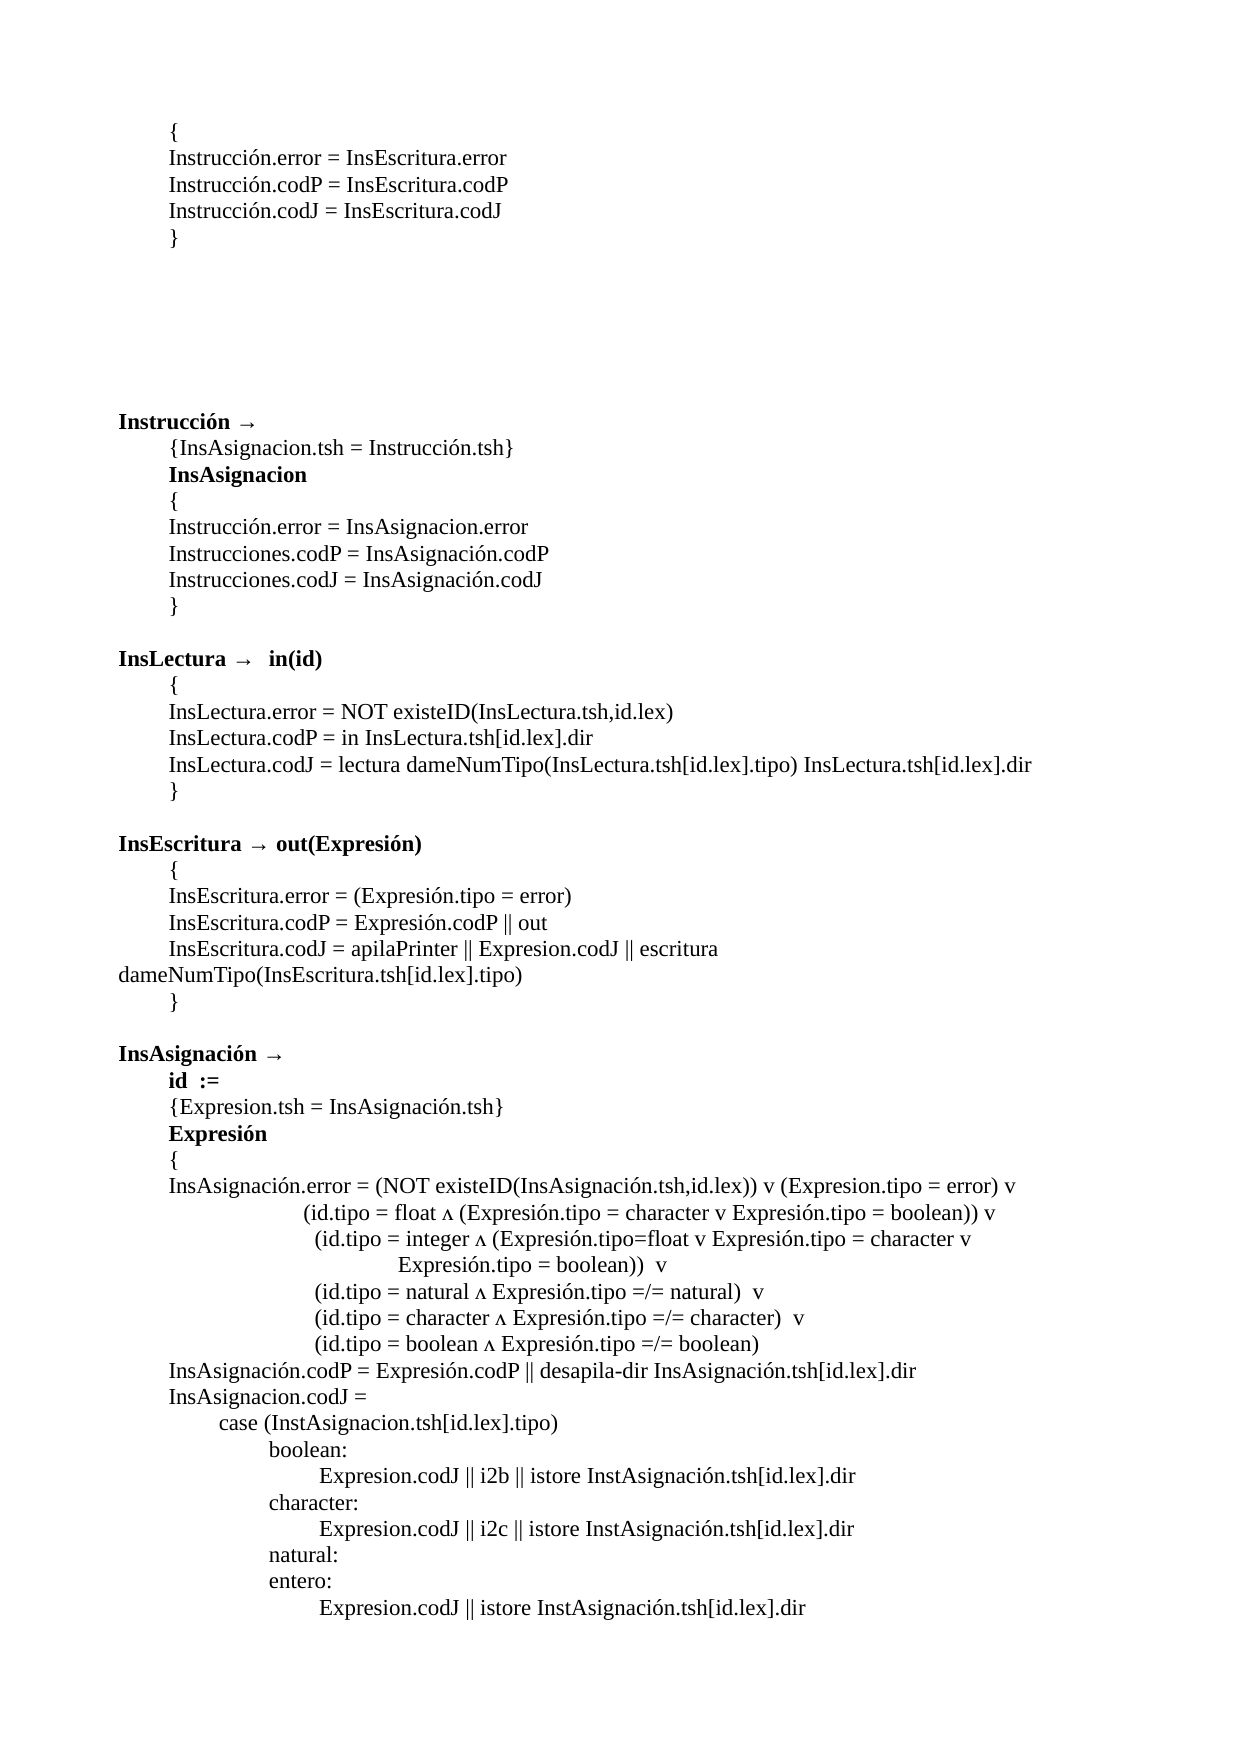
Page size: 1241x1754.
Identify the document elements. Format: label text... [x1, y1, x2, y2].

text InsAsignacion [118, 461, 1122, 487]
text entero: [118, 1568, 1122, 1594]
text {Expresion.tsh = InsAsignación.tsh} [118, 1093, 1122, 1119]
text Expresion.codJ || i2c || istore InstAsignación.tsh[id.lex].dir [118, 1515, 1122, 1541]
text Instrucciones.codJ = InsAsignación.codJ [118, 566, 1122, 592]
text character: [118, 1488, 1122, 1515]
text } [118, 777, 1122, 803]
text (id.tipo = natural ᴧ Expresión.tipo =/= natural) v [118, 1278, 1122, 1304]
text Expresion.codJ || i2b || istore InstAsignación.tsh[id.lex].dir [118, 1462, 1122, 1488]
text } [118, 988, 1122, 1014]
text Expresión [118, 1119, 1122, 1146]
text (id.tipo = character ᴧ Expresión.tipo =/= character) v [118, 1304, 1122, 1330]
text InsAsignación.codP = Expresión.codP || desapila-dir InsAsignación.tsh[id.lex].dir [118, 1357, 1122, 1383]
text natural: [118, 1541, 1122, 1568]
text InsLectura → in(id) [118, 645, 1122, 672]
text Instrucción → [118, 408, 1122, 434]
text { [118, 1146, 1122, 1172]
text InsAsignación → [118, 1041, 1122, 1067]
text (id.tipo = boolean ᴧ Expresión.tipo =/= boolean) [118, 1330, 1122, 1357]
text InsEscritura.codJ = apilaPrinter || Expresion.codJ || escritura dameNumTipo(InsEscritura.tsh[id.lex].tipo) [118, 935, 1122, 988]
text {InsAsignacion.tsh = Instrucción.tsh} [118, 434, 1122, 461]
text InsEscritura → out(Expresión) [118, 830, 1122, 856]
text } [118, 592, 1122, 619]
text InsLectura.codJ = lectura dameNumTipo(InsLectura.tsh[id.lex].tipo) InsLectura.tsh[id.lex].dir [118, 751, 1122, 777]
text { [118, 487, 1122, 513]
text } [118, 223, 1122, 250]
text Instrucción.codJ = InsEscritura.codJ [118, 197, 1122, 223]
text Expresion.codJ || istore InstAsignación.tsh[id.lex].dir [118, 1594, 1122, 1620]
text Instrucción.error = InsAsignacion.error [118, 513, 1122, 540]
text InsAsignacion.codJ = [118, 1383, 1122, 1409]
text InsEscritura.codP = Expresión.codP || out [118, 909, 1122, 935]
text InsLectura.codP = in InsLectura.tsh[id.lex].dir [118, 724, 1122, 751]
text InsEscritura.error = (Expresión.tipo = error) [118, 882, 1122, 909]
text { [118, 856, 1122, 882]
text InsLectura.error = NOT existeID(InsLectura.tsh,id.lex) [118, 698, 1122, 724]
text { [118, 118, 1122, 144]
text boolean: [118, 1436, 1122, 1462]
text case (InstAsignacion.tsh[id.lex].tipo) [118, 1409, 1122, 1436]
text Instrucción.error = InsEscritura.error [118, 144, 1122, 171]
text Instrucciones.codP = InsAsignación.codP [118, 540, 1122, 566]
text { [118, 672, 1122, 698]
text id := [118, 1067, 1122, 1093]
text (id.tipo = integer ᴧ (Expresión.tipo=float v Expresión.tipo = character v Expresión.tipo = boolean)) v [118, 1225, 1122, 1278]
text (id.tipo = float ᴧ (Expresión.tipo = character v Expresión.tipo = boolean)) v [118, 1199, 1122, 1225]
text InsAsignación.error = (NOT existeID(InsAsignación.tsh,id.lex)) v (Expresion.tipo = error) v [118, 1172, 1122, 1199]
text Instrucción.codP = InsEscritura.codP [118, 171, 1122, 197]
